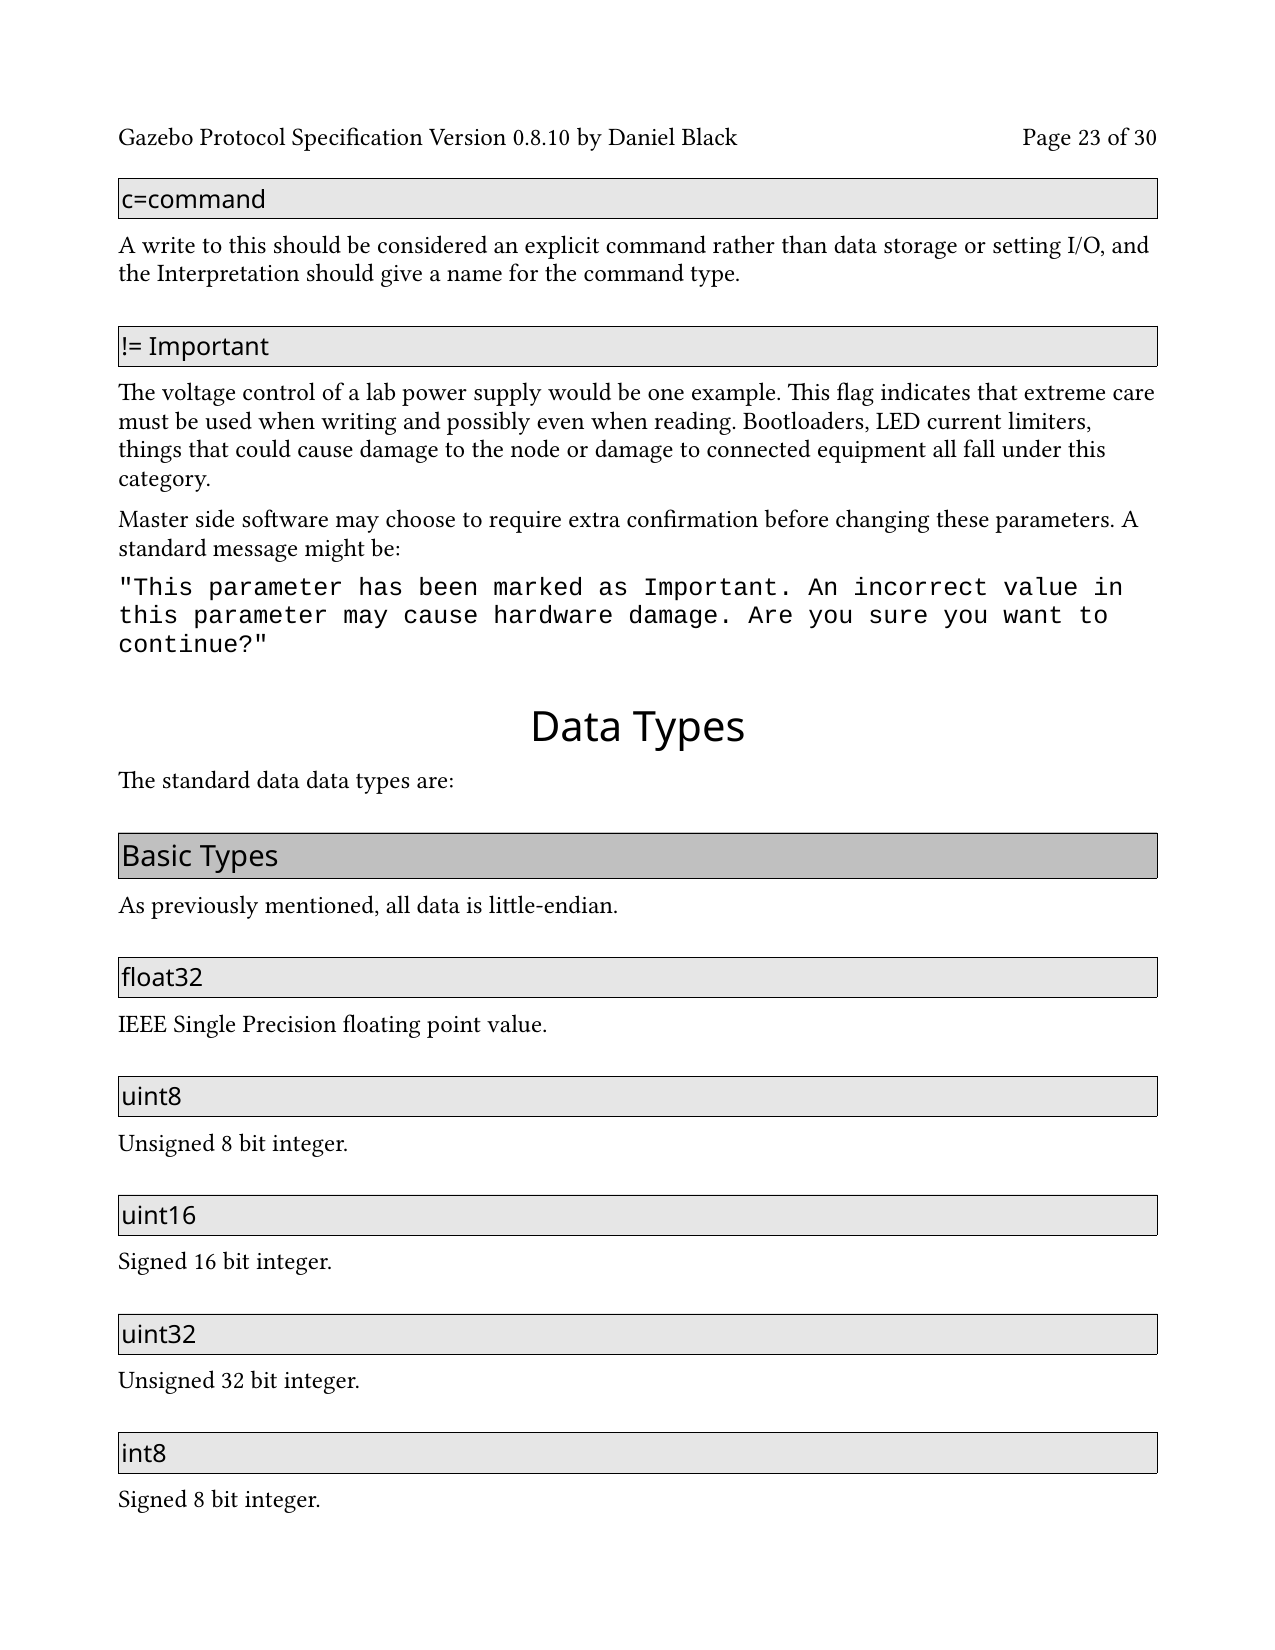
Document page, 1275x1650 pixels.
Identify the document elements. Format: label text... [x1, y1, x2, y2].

subtitle != Important [119, 327, 1157, 366]
text Unsigned 32 bit integer. [118, 1366, 1157, 1395]
text Unsigned 8 bit integer. [118, 1128, 1157, 1157]
text Signed 16 bit integer. [118, 1247, 1157, 1276]
text IEEE Single Precision floating point value. [118, 1010, 1157, 1038]
subtitle uint16 [119, 1196, 1157, 1235]
subtitle Data Types [118, 697, 1157, 754]
subtitle uint8 [119, 1077, 1157, 1116]
text Master side software may choose to require extra confirmation before changing these parameters. A standard message might be: [118, 505, 1157, 562]
subtitle float32 [119, 958, 1157, 997]
subtitle int8 [119, 1433, 1157, 1473]
text As previously mentioned, all data is little-endian. [118, 891, 1157, 919]
text The standard data data types are: [118, 766, 1157, 795]
text The voltage control of a lab power supply would be one example. This flag indicates that extreme care must be used when writing and possibly even when reading. Bootloaders, LED current limiters, things that could cause damage to the node or damage to connected equipment all fall under this category. [118, 378, 1157, 492]
subtitle uint32 [119, 1315, 1157, 1354]
text "This parameter has been marked as Important. An incorrect value in this parameter may cause hardware damage. Are you sure you want to continue?" [118, 574, 1157, 659]
text A write to this should be considered an explicit command rather than data storage or setting I/O, and the Interpretation should give a name for the command type. [118, 231, 1157, 288]
subtitle c=command [119, 179, 1157, 218]
subtitle Basic Types [119, 834, 1157, 878]
text Signed 8 bit integer. [118, 1485, 1157, 1514]
